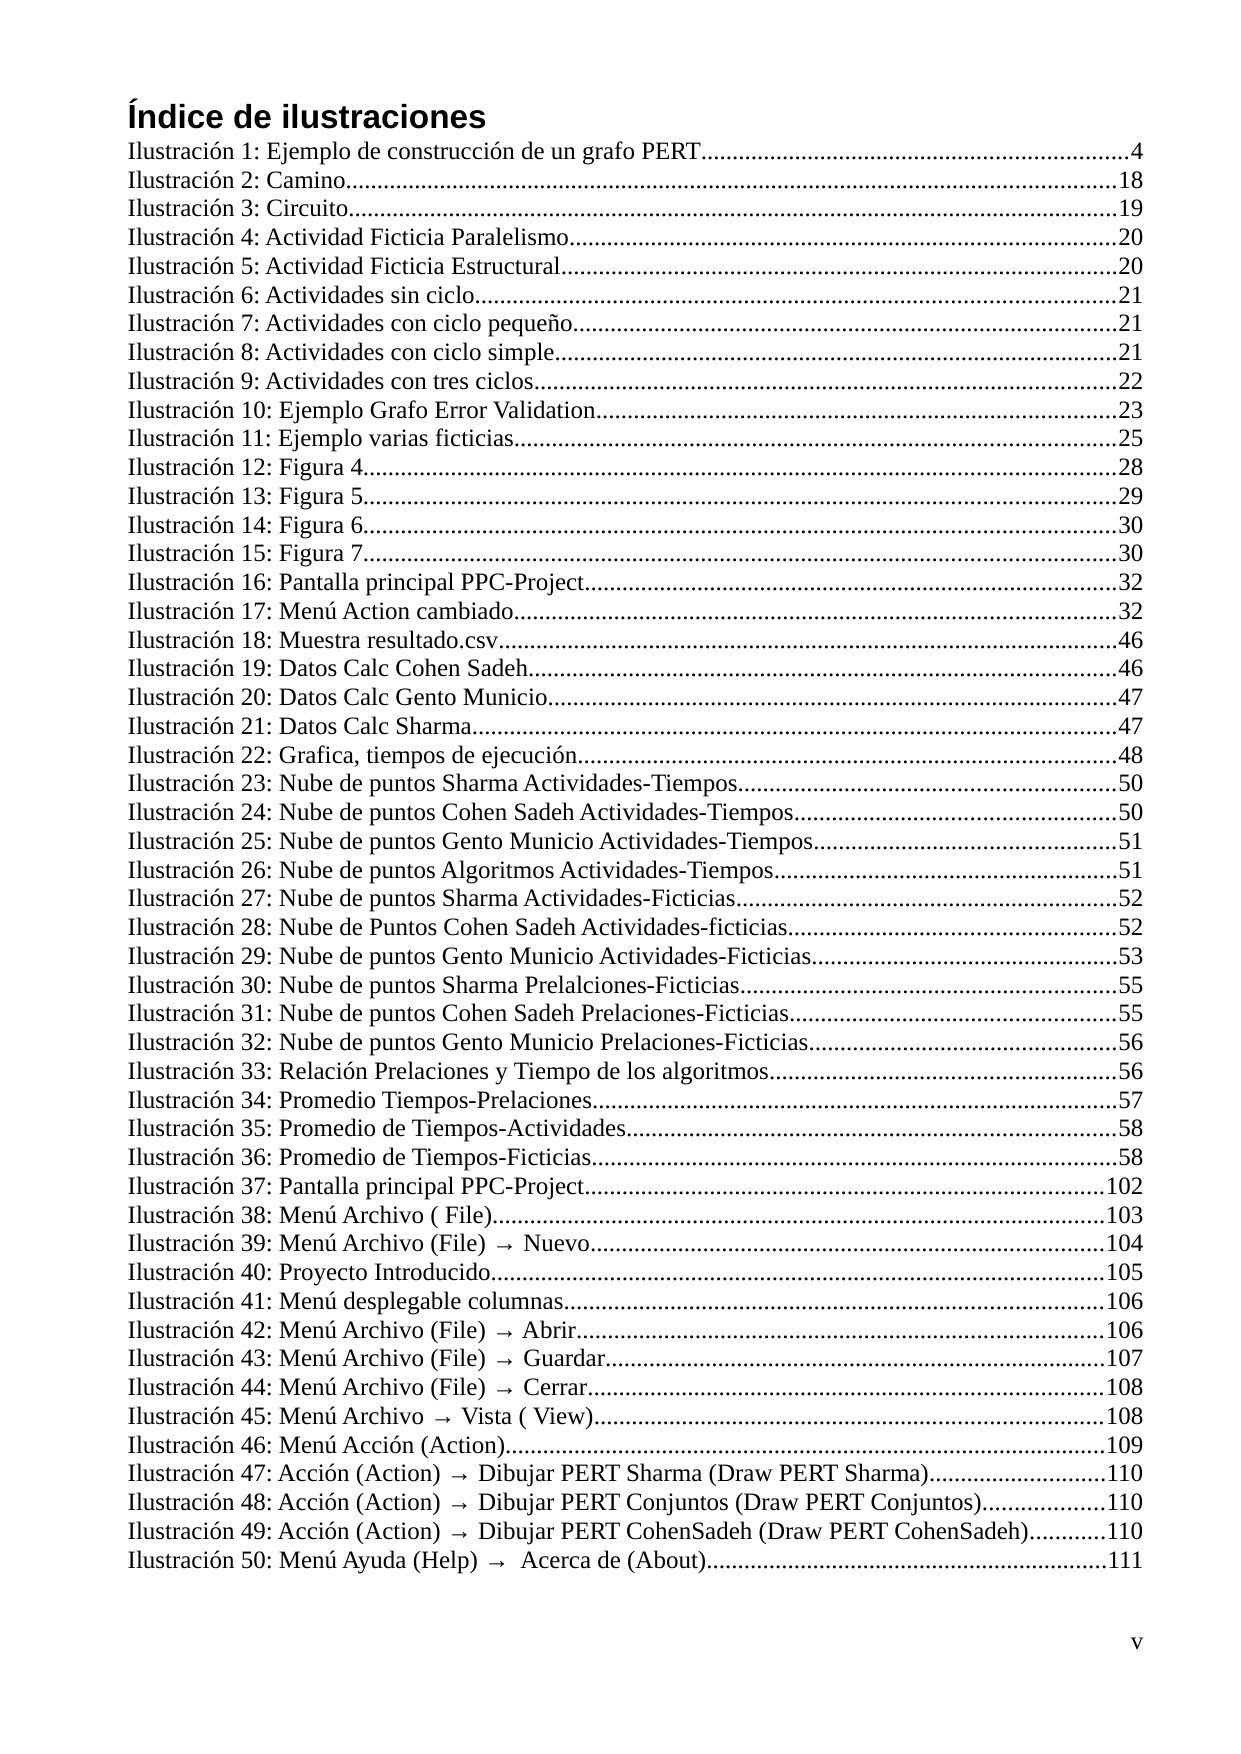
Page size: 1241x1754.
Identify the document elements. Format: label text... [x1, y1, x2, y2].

text Ilustración 22: Grafica, tiempos de ejecución 48 [127, 740, 1143, 768]
text Ilustración 4: Actividad Ficticia Paralelismo 20 [127, 222, 1143, 251]
text Ilustración 32: Nube de puntos Gento Municio Prelaciones-Ficticias 56 [127, 1027, 1143, 1056]
text Ilustración 44: Menú Archivo (File) → Cerrar 108 [127, 1372, 1143, 1401]
text Ilustración 27: Nube de puntos Sharma Actividades-Ficticias 52 [127, 883, 1143, 912]
text Ilustración 34: Promedio Tiempos-Prelaciones 57 [127, 1085, 1143, 1113]
text Ilustración 20: Datos Calc Gento Municio 47 [127, 682, 1143, 711]
text Ilustración 42: Menú Archivo (File) → Abrir 106 [127, 1315, 1143, 1343]
text Ilustración 30: Nube de puntos Sharma Prelalciones-Ficticias 55 [127, 970, 1143, 998]
text Ilustración 6: Actividades sin ciclo 21 [127, 280, 1143, 308]
text Ilustración 2: Camino 18 [127, 165, 1143, 193]
text Ilustración 24: Nube de puntos Cohen Sadeh Actividades-Tiempos 50 [127, 797, 1143, 826]
text Ilustración 25: Nube de puntos Gento Municio Actividades-Tiempos 51 [127, 826, 1143, 855]
text Ilustración 23: Nube de puntos Sharma Actividades-Tiempos 50 [127, 768, 1143, 797]
text Ilustración 5: Actividad Ficticia Estructural 20 [127, 251, 1143, 280]
text Ilustración 14: Figura 6 30 [127, 510, 1143, 538]
text Ilustración 13: Figura 5 29 [127, 481, 1143, 510]
text Ilustración 9: Actividades con tres ciclos 22 [127, 366, 1143, 395]
text Ilustración 15: Figura 7 30 [127, 538, 1143, 567]
text Ilustración 31: Nube de puntos Cohen Sadeh Prelaciones-Ficticias 55 [127, 998, 1143, 1027]
text Ilustración 18: Muestra resultado.csv 46 [127, 625, 1143, 653]
text Ilustración 48: Acción (Action) → Dibujar PERT Conjuntos (Draw PERT Conjuntos) 110 [127, 1487, 1143, 1516]
text Ilustración 35: Promedio de Tiempos-Actividades 58 [127, 1113, 1143, 1142]
text Ilustración 43: Menú Archivo (File) → Guardar 107 [127, 1343, 1143, 1372]
text Ilustración 7: Actividades con ciclo pequeño 21 [127, 308, 1143, 337]
text Ilustración 8: Actividades con ciclo simple 21 [127, 337, 1143, 366]
text Ilustración 36: Promedio de Tiempos-Ficticias 58 [127, 1142, 1143, 1171]
text Ilustración 49: Acción (Action) → Dibujar PERT CohenSadeh (Draw PERT CohenSadeh) 110 [127, 1516, 1143, 1545]
text Ilustración 1: Ejemplo de construcción de un grafo PERT 4 [127, 136, 1143, 165]
text Ilustración 11: Ejemplo varias ficticias 25 [127, 423, 1143, 452]
text Ilustración 37: Pantalla principal PPC-Project 102 [127, 1171, 1143, 1200]
text Ilustración 26: Nube de puntos Algoritmos Actividades-Tiempos 51 [127, 855, 1143, 883]
text Ilustración 45: Menú Archivo → Vista ( View) 108 [127, 1401, 1143, 1430]
text Ilustración 41: Menú desplegable columnas 106 [127, 1286, 1143, 1315]
text Ilustración 21: Datos Calc Sharma 47 [127, 711, 1143, 740]
text Ilustración 10: Ejemplo Grafo Error Validation 23 [127, 395, 1143, 423]
text Ilustración 16: Pantalla principal PPC-Project 32 [127, 567, 1143, 596]
text Ilustración 3: Circuito 19 [127, 193, 1143, 222]
text Ilustración 12: Figura 4 28 [127, 452, 1143, 481]
text Ilustración 40: Proyecto Introducido 105 [127, 1257, 1143, 1286]
text Ilustración 29: Nube de puntos Gento Municio Actividades-Ficticias 53 [127, 941, 1143, 970]
text Ilustración 17: Menú Action cambiado 32 [127, 596, 1143, 625]
text Ilustración 50: Menú Ayuda (Help) → Acerca de (About) 111 [127, 1545, 1143, 1573]
subtitle Índice de ilustraciones [127, 97, 1143, 136]
text Ilustración 33: Relación Prelaciones y Tiempo de los algoritmos 56 [127, 1056, 1143, 1085]
text Ilustración 28: Nube de Puntos Cohen Sadeh Actividades-ficticias 52 [127, 912, 1143, 941]
text Ilustración 46: Menú Acción (Action) 109 [127, 1430, 1143, 1458]
text Ilustración 47: Acción (Action) → Dibujar PERT Sharma (Draw PERT Sharma) 110 [127, 1458, 1143, 1487]
text Ilustración 19: Datos Calc Cohen Sadeh 46 [127, 653, 1143, 682]
text Ilustración 39: Menú Archivo (File) → Nuevo 104 [127, 1228, 1143, 1257]
text Ilustración 38: Menú Archivo ( File) 103 [127, 1200, 1143, 1228]
